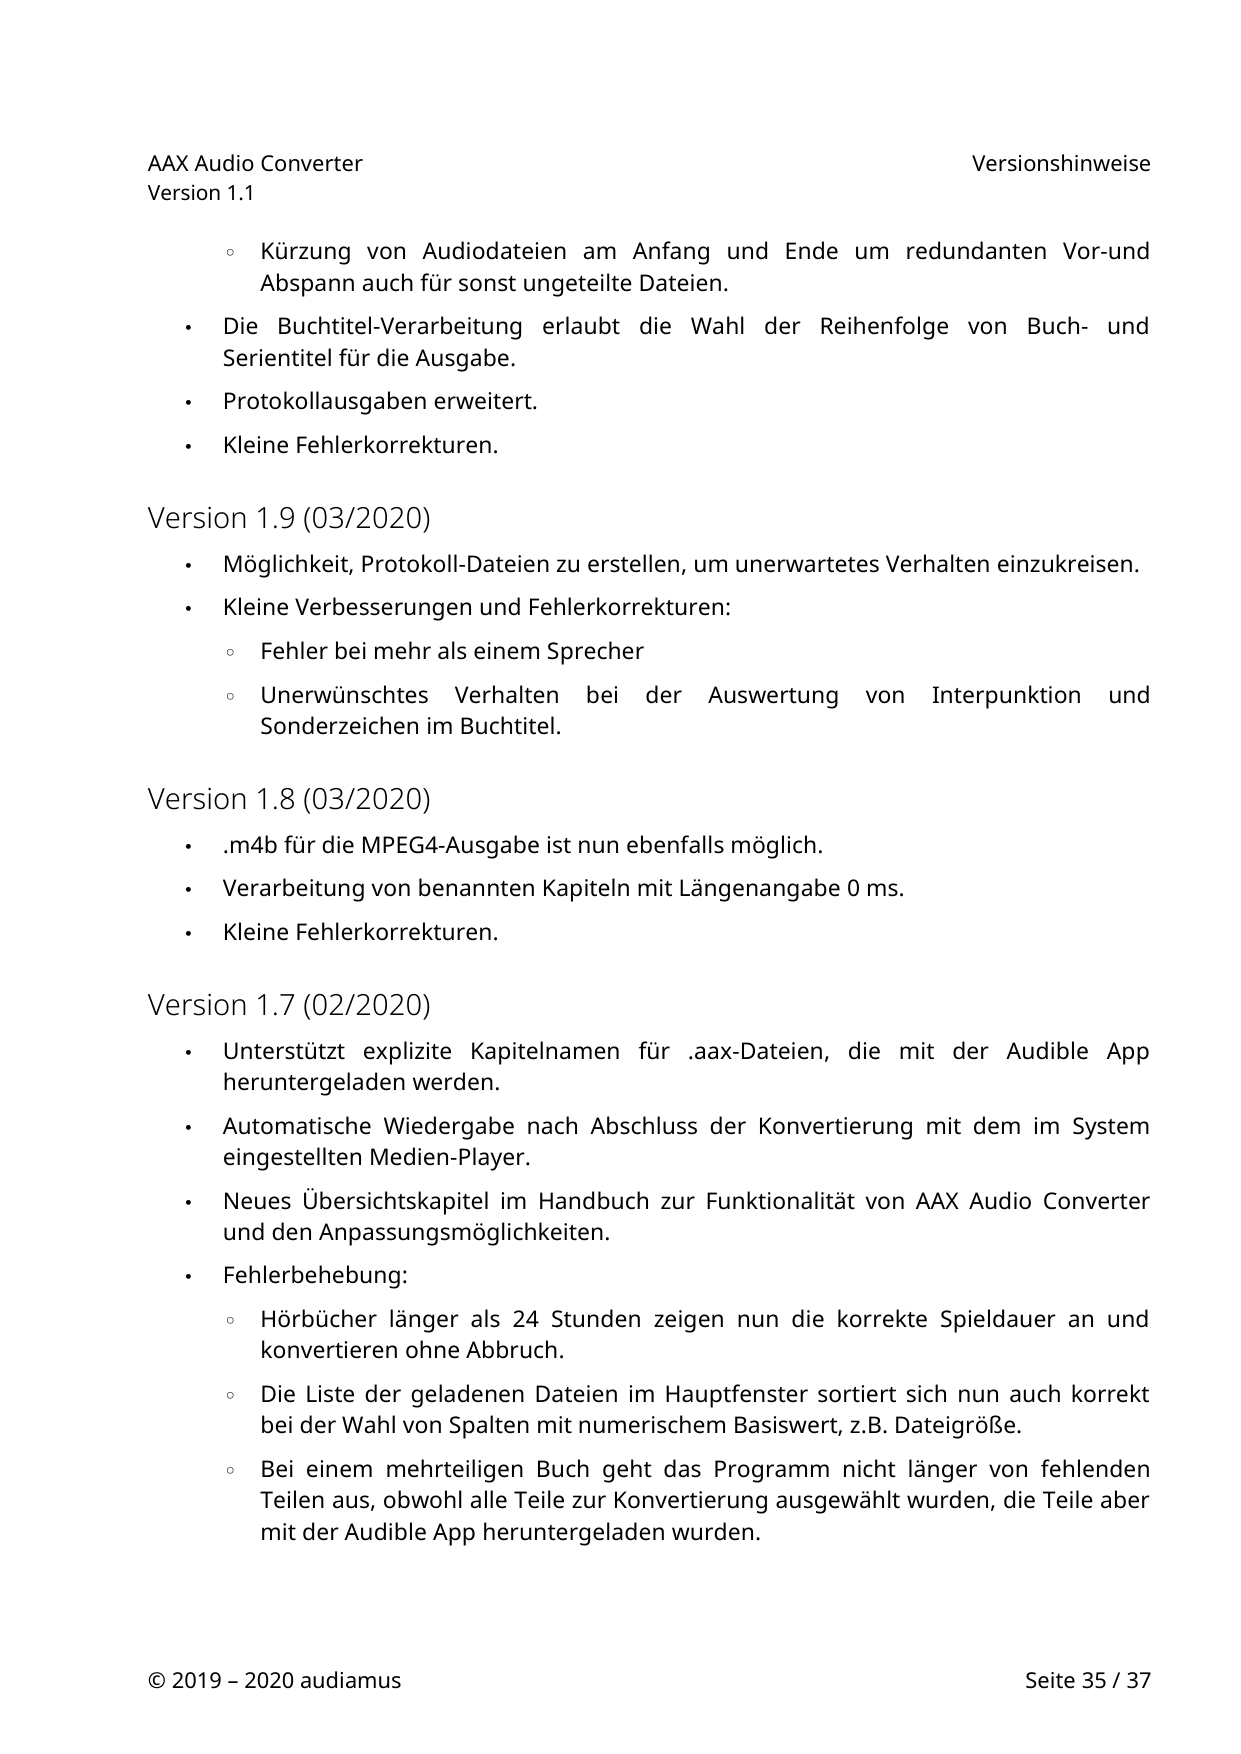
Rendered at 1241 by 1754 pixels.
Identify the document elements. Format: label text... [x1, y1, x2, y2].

subtitle Version 1.7 (02/2020) [148, 984, 1152, 1024]
list Unterstützt explizite Kapitelnamen für .aax-Dateien, die mit der Audible App heruntergeladen werden. [185, 1035, 1152, 1097]
subtitle Version 1.9 (03/2020) [148, 497, 1152, 537]
list Fehlerbehebung: [185, 1259, 1152, 1291]
list .m4b für die MPEG4-Ausgabe ist nun ebenfalls möglich. [185, 829, 1152, 860]
list Fehler bei mehr als einem Sprecher [223, 635, 1152, 666]
list Bei einem mehrteiligen Buch geht das Programm nicht länger von fehlenden Teilen aus, obwohl alle Teile zur Konvertierung ausgewählt wurden, die Teile aber mit der Audible App heruntergeladen wurden. [223, 1453, 1152, 1547]
list Kürzung von Audiodateien am Anfang und Ende um redundanten Vor-und Abspann auch für sonst ungeteilte Dateien. [223, 235, 1152, 298]
list Automatische Wiedergabe nach Abschluss der Konvertierung mit dem im System eingestellten Medien-Player. [185, 1110, 1152, 1172]
list Die Liste der geladenen Dateien im Hauptfenster sortiert sich nun auch korrekt bei der Wahl von Spalten mit numerischem Basiswert, z.B. Dateigröße. [223, 1378, 1152, 1441]
list Neues Übersichtskapitel im Handbuch zur Funktionalität von AAX Audio Converter und den Anpassungsmöglichkeiten. [185, 1184, 1152, 1247]
list Protokollausgaben erweitert. [185, 385, 1152, 416]
list Kleine Fehlerkorrekturen. [185, 916, 1152, 947]
list Hörbücher länger als 24 Stunden zeigen nun die korrekte Spieldauer an und konvertieren ohne Abbruch. [223, 1303, 1152, 1366]
list Unerwünschtes Verhalten bei der Auswertung von Interpunktion und Sonderzeichen im Buchtitel. [223, 678, 1152, 741]
list Kleine Fehlerkorrekturen. [185, 429, 1152, 460]
list Kleine Verbesserungen und Fehlerkorrekturen: [185, 591, 1152, 622]
list Die Buchtitel-Verarbeitung erlaubt die Wahl der Reihenfolge von Buch- und Serientitel für die Ausgabe. [185, 310, 1152, 373]
list Verarbeitung von benannten Kapiteln mit Längenangabe 0 ms. [185, 872, 1152, 903]
subtitle Version 1.8 (03/2020) [148, 778, 1152, 818]
list Möglichkeit, Protokoll-Dateien zu erstellen, um unerwartetes Verhalten einzukreisen. [185, 548, 1152, 579]
